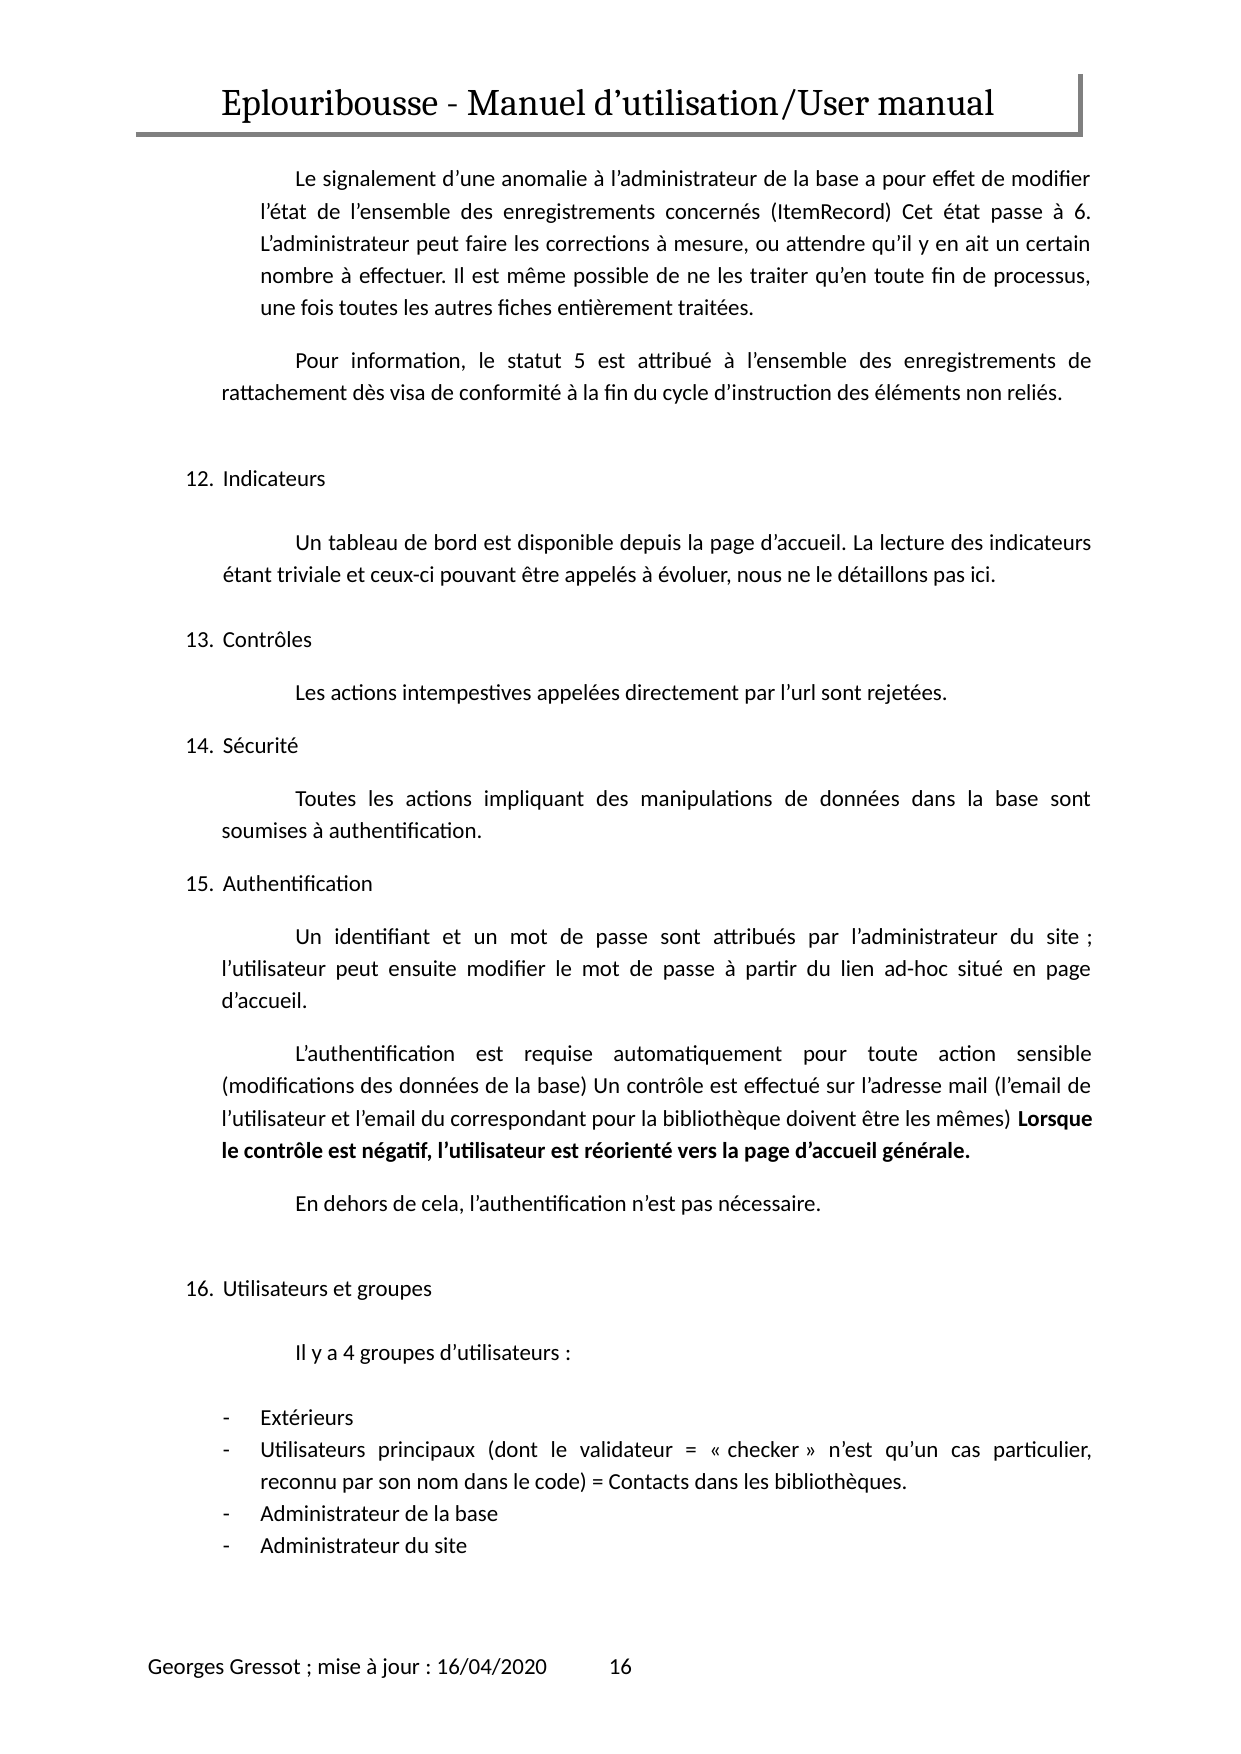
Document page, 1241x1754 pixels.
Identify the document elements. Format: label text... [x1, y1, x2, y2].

text L’authentification est requise automatiquement pour toute action sensible (modifications des données de la base) Un contrôle est effectué sur l’adresse mail (l’email de l’utilisateur et l’email du correspondant pour la bibliothèque doivent être les mêmes) Lorsque le contrôle est négatif, l’utilisateur est réorienté vers la page d’accueil générale. [221, 1039, 1093, 1164]
list Il y a 4 groupes d’utilisateurs : [295, 1338, 1093, 1367]
text Pour information, le statut 5 est attribué à l’ensemble des enregistrements de rattachement dès visa de conformité à la fin du cycle d’instruction des éléments non reliés. [221, 346, 1093, 407]
list Administrateur du site [223, 1532, 1093, 1560]
list Le signalement d’une anomalie à l’administrateur de la base a pour effet de modifier l’état de l’ensemble des enregistrements concernés (ItemRecord) Cet état passe à 6. L’administrateur peut faire les corrections à mesure, ou attendre qu’il y en ait un certain nombre à effectuer. Il est même possible de ne les traiter qu’en toute fin de processus, une fois toutes les autres fiches entièrement traitées. [260, 164, 1093, 321]
list Indicateurs [185, 464, 1093, 492]
text En dehors de cela, l’authentification n’est pas nécessaire. [221, 1189, 1093, 1217]
text Toutes les actions impliquant des manipulations de données dans la base sont soumises à authentification. [221, 784, 1093, 844]
list Un tableau de bord est disponible depuis la page d’accueil. La lecture des indicateurs étant triviale et ceux-ci pouvant être appelés à évoluer, nous ne le détaillons pas ici. [223, 528, 1093, 588]
list Administrateur de la base [223, 1499, 1093, 1527]
list Extérieurs [223, 1403, 1093, 1431]
list Authentification [185, 869, 1093, 897]
list Sécurité [185, 731, 1093, 759]
text Les actions intempestives appelées directement par l’url sont rejetées. [221, 678, 1093, 706]
list Contrôles [185, 625, 1093, 653]
text Un identifiant et un mot de passe sont attribués par l’administrateur du site ; l’utilisateur peut ensuite modifier le mot de passe à partir du lien ad-hoc situé en page d’accueil. [221, 922, 1093, 1014]
list Utilisateurs principaux (dont le validateur = « checker » n’est qu’un cas particulier, reconnu par son nom dans le code) = Contacts dans les bibliothèques. [223, 1435, 1093, 1495]
list Utilisateurs et groupes [185, 1274, 1093, 1302]
